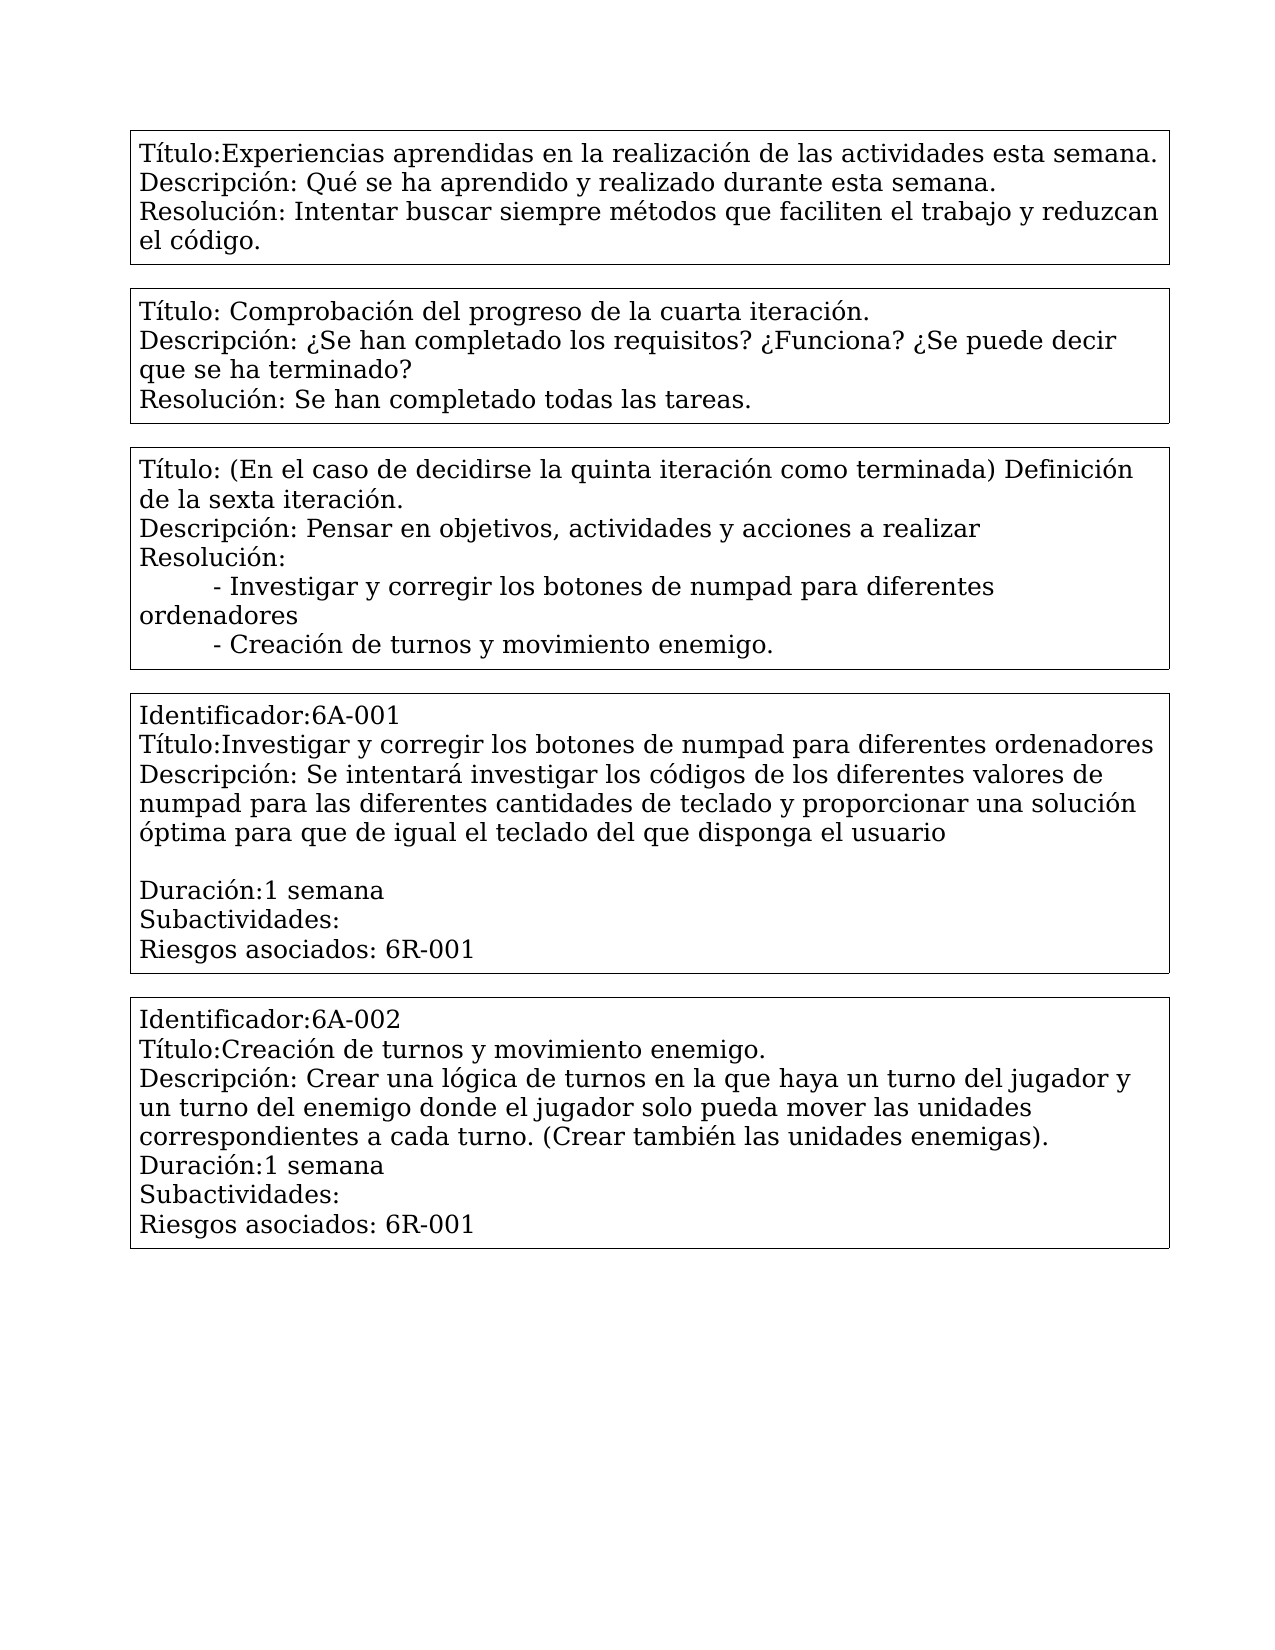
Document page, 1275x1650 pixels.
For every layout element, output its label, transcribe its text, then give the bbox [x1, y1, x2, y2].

text - Investigar y corregir los botones de numpad para diferentes ordenadores [139, 572, 1160, 631]
text Descripción: Qué se ha aprendido y realizado durante esta semana. [139, 168, 1160, 197]
text Título:Creación de turnos y movimiento enemigo. [139, 1035, 1160, 1064]
text Duración:1 semana [139, 876, 1160, 906]
text Descripción: Se intentará investigar los códigos de los diferentes valores de numpad para las diferentes cantidades de teclado y proporcionar una solución óptima para que de igual el teclado del que disponga el usuario [139, 760, 1160, 847]
text Identificador:6A-002 [139, 1006, 1160, 1035]
text Subactividades: [139, 1181, 1160, 1210]
text Título:Investigar y corregir los botones de numpad para diferentes ordenadores [139, 731, 1160, 760]
text Título: (En el caso de decidirse la quinta iteración como terminada) Definición de la sexta iteración. [139, 456, 1160, 514]
text Duración:1 semana [139, 1151, 1160, 1181]
text Resolución: Se han completado todas las tareas. [139, 385, 1160, 414]
text Título:Experiencias aprendidas en la realización de las actividades esta semana. [139, 139, 1160, 168]
text Descripción: Crear una lógica de turnos en la que haya un turno del jugador y un turno del enemigo donde el jugador solo pueda mover las unidades correspondientes a cada turno. (Crear también las unidades enemigas). [139, 1064, 1160, 1151]
text - Creación de turnos y movimiento enemigo. [139, 631, 1160, 660]
text Resolución: [139, 543, 1160, 572]
text Identificador:6A-001 [139, 701, 1160, 731]
text Título: Comprobación del progreso de la cuarta iteración. [139, 297, 1160, 326]
text Riesgos asociados: 6R-001 [139, 935, 1160, 964]
text Descripción: Pensar en objetivos, actividades y acciones a realizar [139, 514, 1160, 543]
text Subactividades: [139, 906, 1160, 935]
text Descripción: ¿Se han completado los requisitos? ¿Funciona? ¿Se puede decir que se ha terminado? [139, 326, 1160, 385]
text Riesgos asociados: 6R-001 [139, 1210, 1160, 1239]
text Resolución: Intentar buscar siempre métodos que faciliten el trabajo y reduzcan el código. [139, 197, 1160, 256]
